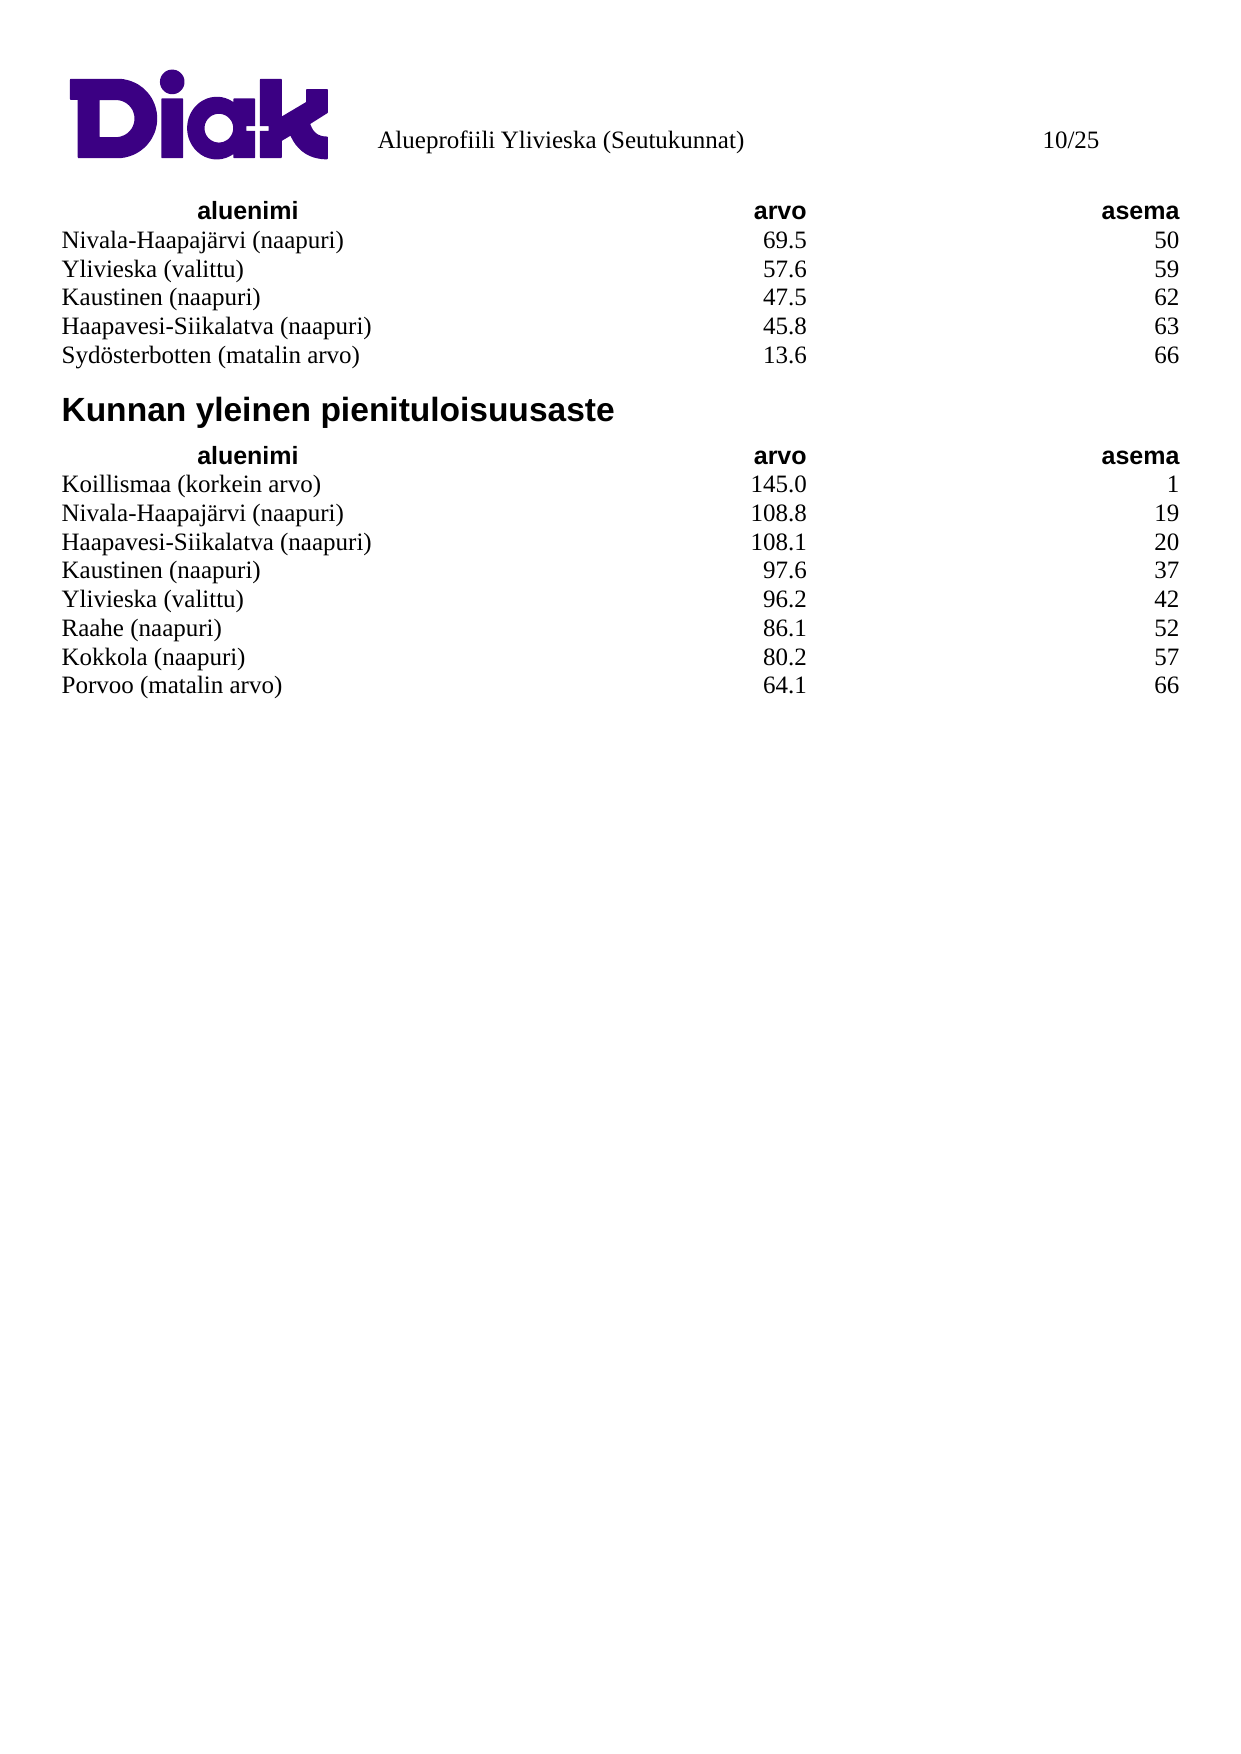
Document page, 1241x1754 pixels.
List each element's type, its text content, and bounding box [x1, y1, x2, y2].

table_header arvo [434, 441, 806, 469]
table_header arvo [434, 196, 806, 225]
table_cell 52 [806, 613, 1179, 642]
table_cell 37 [806, 556, 1179, 584]
table_cell 80.2 [434, 642, 806, 671]
table_cell 45.8 [434, 311, 806, 340]
table_cell 57 [806, 642, 1179, 671]
table_cell 42 [806, 584, 1179, 613]
table_header aluenimi [61, 196, 434, 225]
table_cell Nivala-Haapajärvi (naapuri) [61, 498, 434, 527]
table_cell Sydösterbotten (matalin arvo) [61, 340, 434, 369]
table_cell Ylivieska (valittu) [61, 584, 434, 613]
table_header aluenimi [61, 441, 434, 469]
table_cell 19 [806, 498, 1179, 527]
table_cell Ylivieska (valittu) [61, 254, 434, 282]
table_cell Kaustinen (naapuri) [61, 283, 434, 311]
table_cell 66 [806, 340, 1179, 369]
table_cell 50 [806, 225, 1179, 254]
table_cell 57.6 [434, 254, 806, 282]
table_cell Raahe (naapuri) [61, 613, 434, 642]
table_cell 66 [806, 671, 1179, 699]
table_cell 108.8 [434, 498, 806, 527]
table_cell 145.0 [434, 469, 806, 498]
table_cell Haapavesi-Siikalatva (naapuri) [61, 311, 434, 340]
table_cell Haapavesi-Siikalatva (naapuri) [61, 527, 434, 556]
table_cell 59 [806, 254, 1179, 282]
table_cell Koillismaa (korkein arvo) [61, 469, 434, 498]
table_header asema [806, 196, 1179, 225]
subtitle Kunnan yleinen pienituloisuusaste [61, 389, 1179, 428]
table_header asema [806, 441, 1179, 469]
table_cell 1 [806, 469, 1179, 498]
table_cell 96.2 [434, 584, 806, 613]
table_cell Porvoo (matalin arvo) [61, 671, 434, 699]
table_cell 20 [806, 527, 1179, 556]
table_cell 47.5 [434, 283, 806, 311]
table_cell 64.1 [434, 671, 806, 699]
table_cell 69.5 [434, 225, 806, 254]
table_cell Nivala-Haapajärvi (naapuri) [61, 225, 434, 254]
table_cell 108.1 [434, 527, 806, 556]
table_cell 63 [806, 311, 1179, 340]
table_cell 97.6 [434, 556, 806, 584]
table_cell 86.1 [434, 613, 806, 642]
table_cell Kokkola (naapuri) [61, 642, 434, 671]
table_cell 62 [806, 283, 1179, 311]
table_cell Kaustinen (naapuri) [61, 556, 434, 584]
table_cell 13.6 [434, 340, 806, 369]
